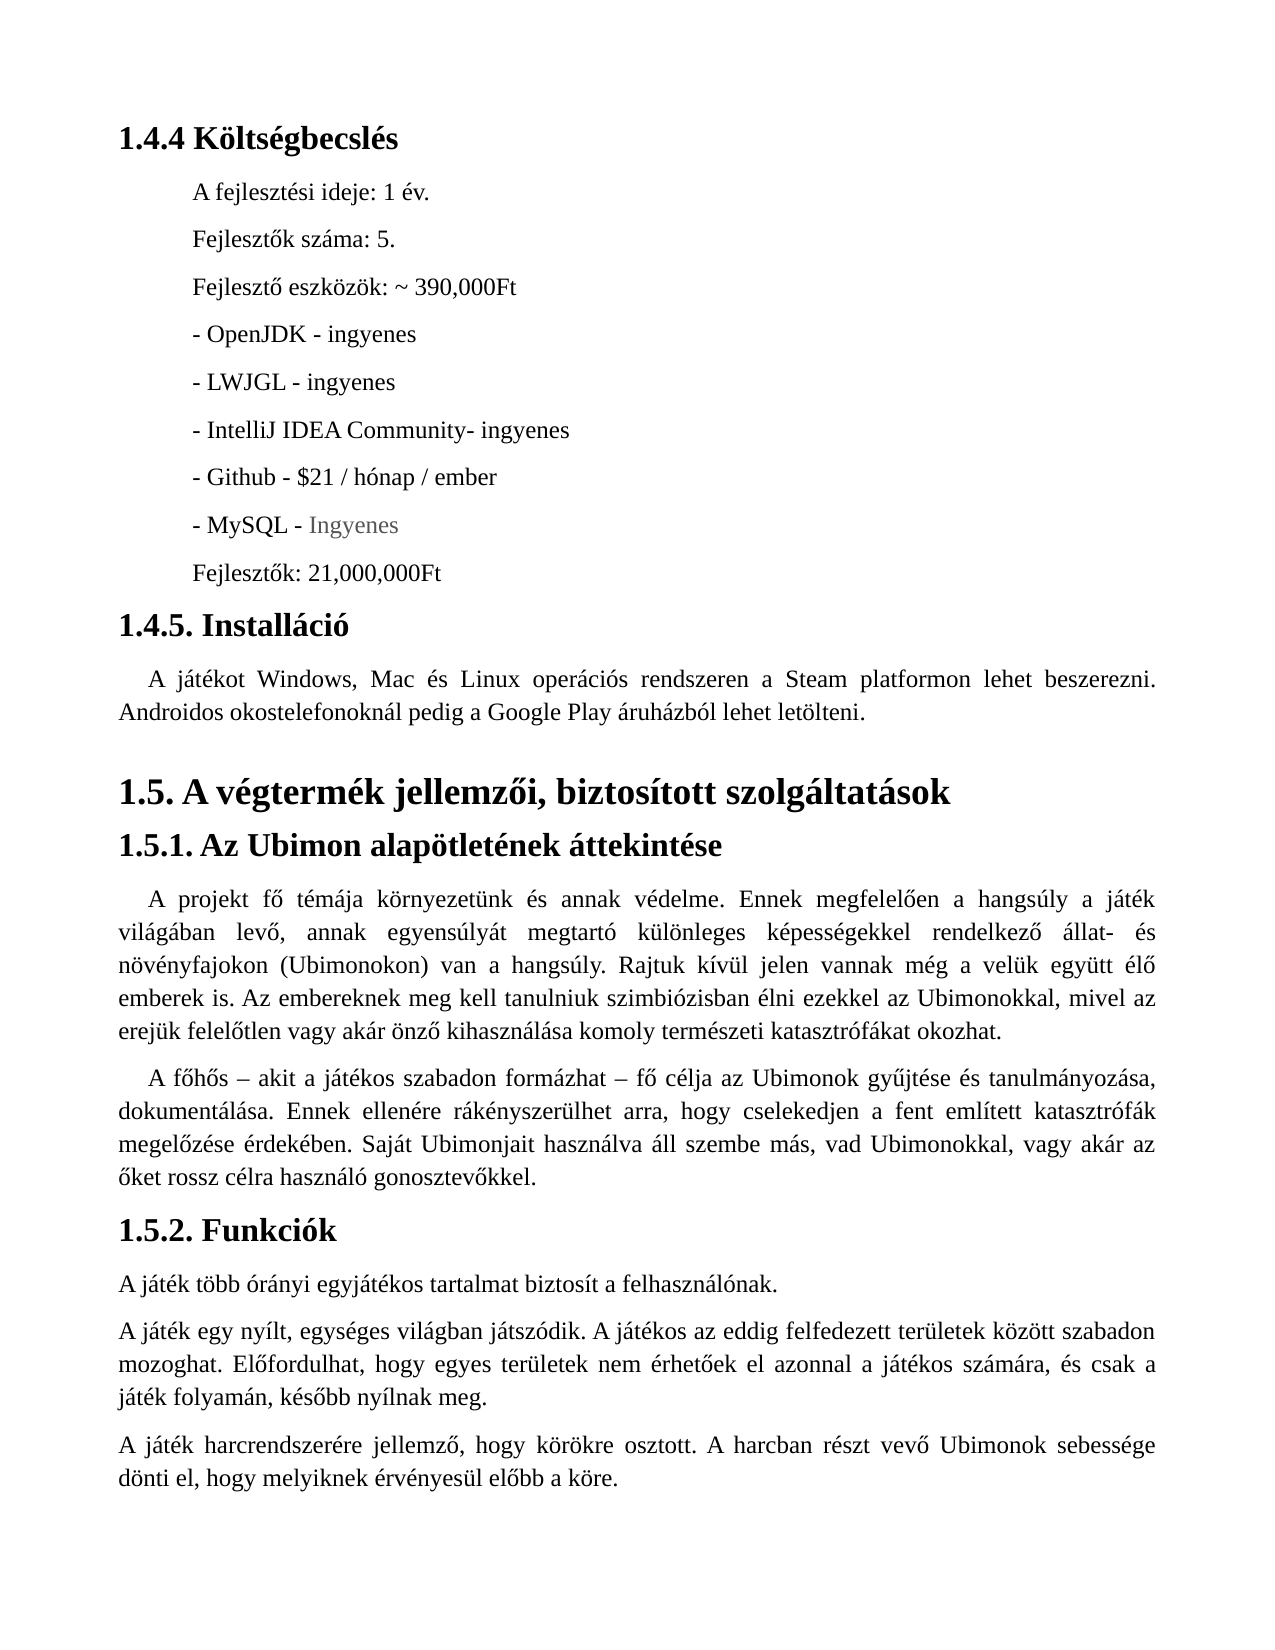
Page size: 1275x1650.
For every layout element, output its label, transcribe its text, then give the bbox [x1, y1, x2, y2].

text - LWJGL - ingyenes [118, 367, 1157, 396]
text Fejlesztők: 21,000,000Ft [118, 558, 1157, 586]
text 1.4.5. Installáció [118, 605, 1157, 643]
text - Github - $21 / hónap / ember [118, 462, 1157, 491]
text A projekt fő témája környezetünk és annak védelme. Ennek megfelelően a hangsúly a játék világában levő, annak egyensúlyát megtartó különleges képességekkel rendelkező állat- és növényfajokon (Ubimonokon) van a hangsúly. Rajtuk kívül jelen vannak még a velük együtt élő emberek is. Az embereknek meg kell tanulniuk szimbiózisban élni ezekkel az Ubimonokkal, mivel az erejük felelőtlen vagy akár önző kihasználása komoly természeti katasztrófákat okozhat. [118, 884, 1157, 1044]
text 1.5.1. Az Ubimon alapötletének áttekintése [118, 825, 1157, 863]
text A játék több órányi egyjátékos tartalmat biztosít a felhasználónak. [118, 1269, 1157, 1297]
text A főhős – akit a játékos szabadon formázhat – fő célja az Ubimonok gyűjtése és tanulmányozása, dokumentálása. Ennek ellenére rákényszerülhet arra, hogy cselekedjen a fent említett katasztrófák megelőzése érdekében. Saját Ubimonjait használva áll szembe más, vad Ubimonokkal, vagy akár az őket rossz célra használó gonosztevőkkel. [118, 1063, 1157, 1191]
text Fejlesztő eszközök: ~ 390,000Ft [118, 272, 1157, 301]
subtitle 1.5. A végtermék jellemzői, biztosított szolgáltatások [118, 769, 1157, 813]
text A fejlesztési ideje: 1 év. [118, 177, 1157, 206]
text - OpenJDK - ingyenes [118, 319, 1157, 348]
text Fejlesztők száma: 5. [118, 224, 1157, 253]
text 1.5.2. Funkciók [118, 1210, 1157, 1248]
text - MySQL - Ingyenes [118, 510, 1157, 539]
text - IntelliJ IDEA Community- ingyenes [118, 415, 1157, 443]
text A játék harcrendszerére jellemző, hogy körökre osztott. A harcban részt vevő Ubimonok sebessége dönti el, hogy melyiknek érvényesül előbb a köre. [118, 1430, 1157, 1492]
text 1.4.4 Költségbecslés [118, 118, 1157, 156]
text A játékot Windows, Mac és Linux operációs rendszeren a Steam platformon lehet beszerezni. Androidos okostelefonoknál pedig a Google Play áruházból lehet letölteni. [118, 664, 1157, 726]
text A játék egy nyílt, egységes világban játszódik. A játékos az eddig felfedezett területek között szabadon mozoghat. Előfordulhat, hogy egyes területek nem érhetőek el azonnal a játékos számára, és csak a játék folyamán, később nyílnak meg. [118, 1316, 1157, 1411]
